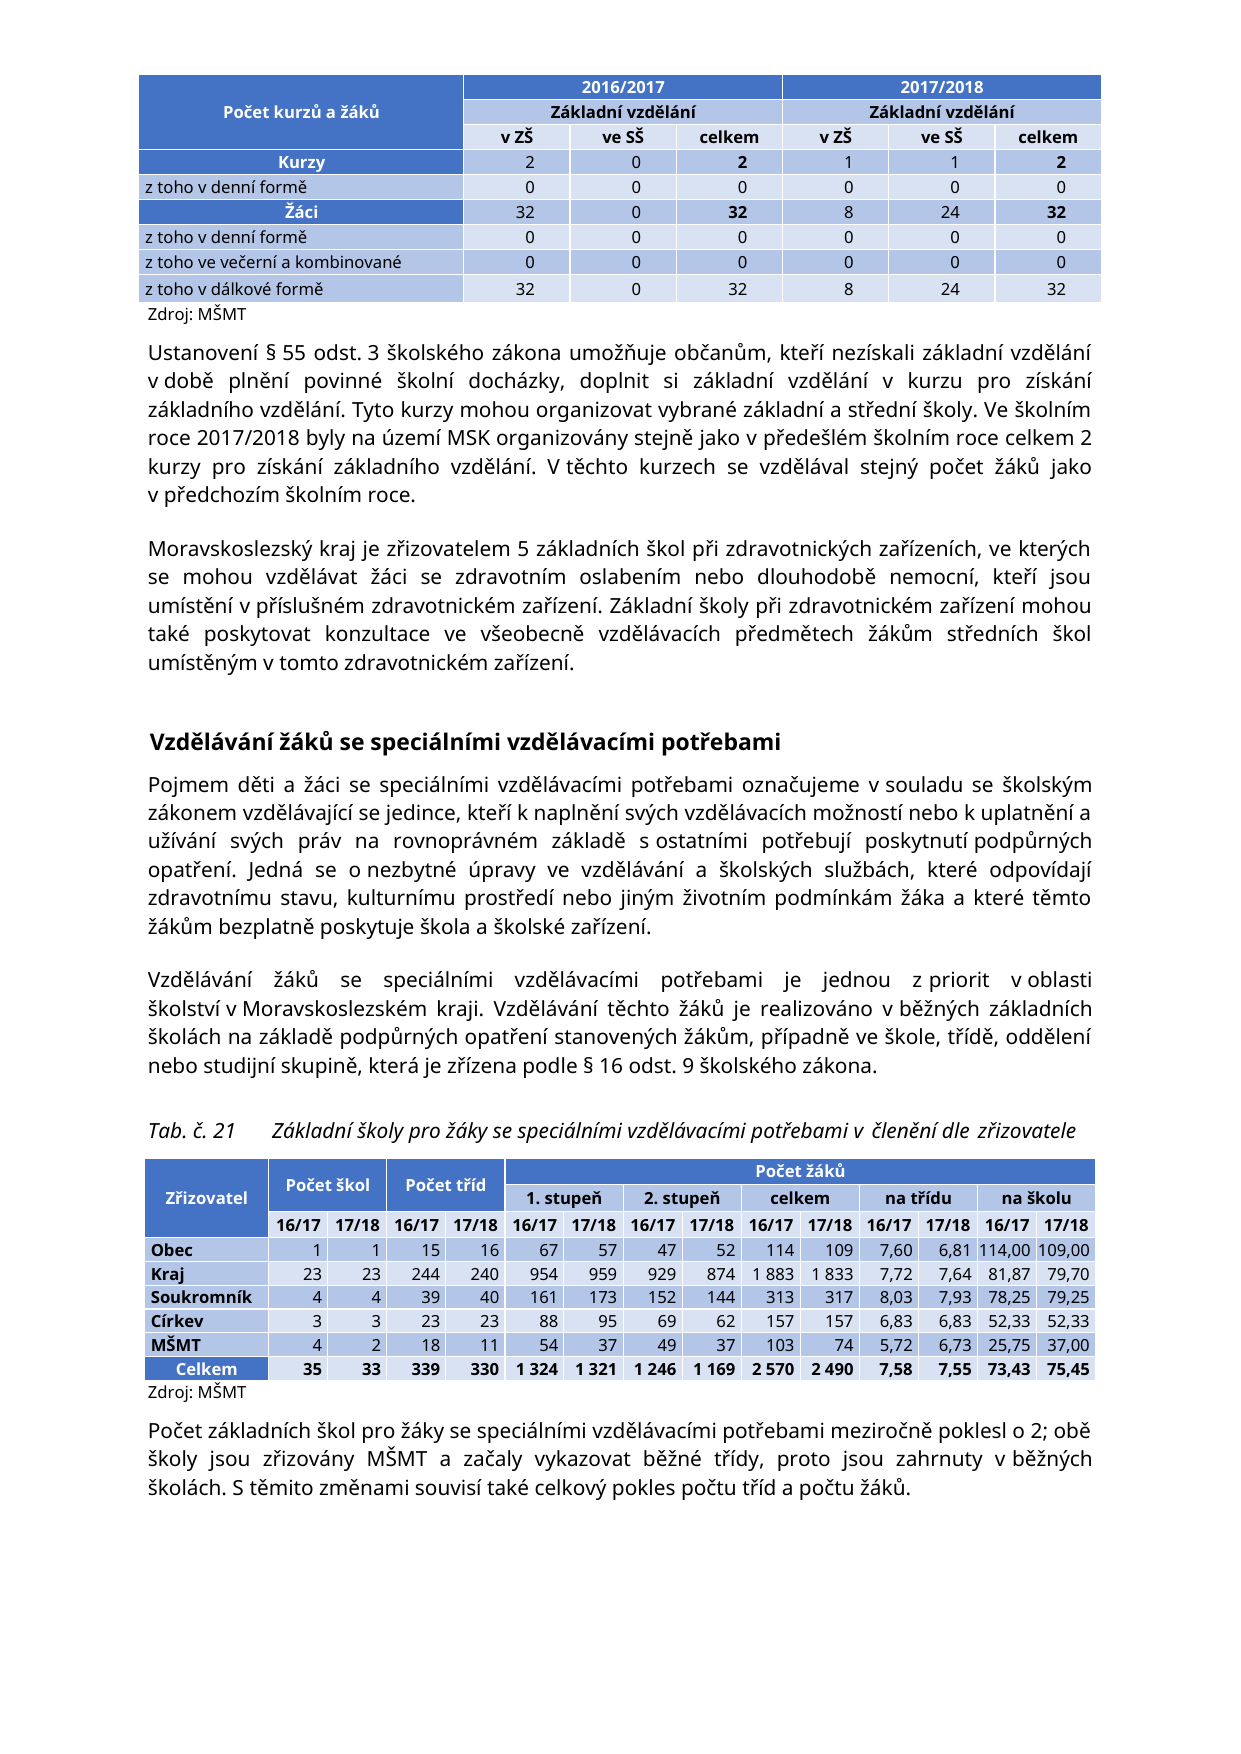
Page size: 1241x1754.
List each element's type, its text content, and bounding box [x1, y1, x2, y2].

table_cell 15 [387, 1238, 445, 1261]
table_cell 240 [446, 1262, 504, 1285]
table_cell 69 [624, 1310, 682, 1332]
table_cell 74 [801, 1333, 859, 1356]
table_cell 1 [269, 1238, 327, 1261]
table_cell 75,45 [1037, 1357, 1095, 1380]
table_cell 8,03 [860, 1286, 918, 1308]
table_cell 0 [677, 225, 782, 249]
table_cell 35 [269, 1357, 327, 1380]
table_cell 78,25 [978, 1286, 1036, 1308]
table_cell 23 [387, 1310, 445, 1332]
table_cell 39 [387, 1286, 445, 1308]
table_cell Žáci [139, 200, 463, 224]
table_cell 0 [571, 225, 676, 249]
table_cell 929 [624, 1262, 682, 1285]
table_cell ve SŠ [889, 125, 994, 149]
table_cell 40 [446, 1286, 504, 1308]
table_cell 17/18 [328, 1212, 386, 1237]
table_cell v ZŠ [464, 125, 569, 149]
table_cell 17/18 [564, 1212, 623, 1237]
table_cell 313 [742, 1286, 800, 1308]
table_cell z toho ve večerní a kombinované [139, 250, 463, 274]
table_cell 1 [783, 150, 888, 174]
table_cell 57 [564, 1238, 623, 1261]
table_cell MŠMT [145, 1333, 268, 1356]
table_cell 157 [742, 1310, 800, 1332]
table_cell 114 [742, 1238, 800, 1261]
table_header Počet žáků [506, 1159, 1095, 1184]
table_header Počet kurzů a žáků [139, 75, 463, 149]
table_cell 2. stupeň [624, 1185, 741, 1211]
table_cell 32 [996, 200, 1101, 224]
table_cell 37 [564, 1333, 623, 1356]
table_cell 2 490 [801, 1357, 859, 1380]
table_header Počet tříd [387, 1159, 504, 1211]
table_cell ve SŠ [571, 125, 676, 149]
table_cell 0 [783, 225, 888, 249]
text Vzdělávání žáků se speciálními vzdělávacími potřebami je jednou z priorit v oblasti školství v Moravskoslezském kraji. Vzdělávání těchto žáků je realizováno v běžných základních školách na základě podpůrných opatření stanovených žákům, případně ve škole, třídě, oddělení nebo studijní skupině, která je zřízena podle § 16 odst. 9 školského zákona. [148, 965, 1092, 1079]
table_header Zřizovatel [145, 1159, 268, 1237]
table_cell 4 [269, 1286, 327, 1308]
table_cell 0 [889, 250, 994, 274]
table_cell z toho v dálkové formě [139, 275, 463, 302]
table_cell 6,81 [919, 1238, 977, 1261]
table_cell 62 [683, 1310, 741, 1332]
table_cell 0 [677, 250, 782, 274]
table_cell 103 [742, 1333, 800, 1356]
table_cell Základní vzdělání [464, 100, 782, 124]
table_cell 16/17 [506, 1212, 563, 1237]
table_cell 173 [564, 1286, 623, 1308]
table_cell 16/17 [978, 1212, 1036, 1237]
table_header 2017/2018 [783, 75, 1101, 99]
table_cell 16 [446, 1238, 504, 1261]
table_cell 954 [506, 1262, 563, 1285]
table_cell 0 [464, 225, 569, 249]
table_cell 23 [446, 1310, 504, 1332]
table_cell 6,73 [919, 1333, 977, 1356]
table_cell 2 [677, 150, 782, 174]
table_cell celkem [742, 1185, 859, 1211]
table_cell 1 321 [564, 1357, 623, 1380]
table_cell 0 [571, 250, 676, 274]
table_cell z toho v denní formě [139, 225, 463, 249]
table_cell 16/17 [860, 1212, 918, 1237]
table_cell na školu [978, 1185, 1095, 1211]
table_cell z toho v denní formě [139, 175, 463, 199]
table_cell 49 [624, 1333, 682, 1356]
table_cell 17/18 [683, 1212, 741, 1237]
table_cell 1 [328, 1238, 386, 1261]
table_cell 52,33 [1037, 1310, 1095, 1332]
table_cell 16/17 [387, 1212, 445, 1237]
table_cell 88 [506, 1310, 563, 1332]
table_cell 24 [889, 200, 994, 224]
table_cell Soukromník [145, 1286, 268, 1308]
table_cell 1 883 [742, 1262, 800, 1285]
table_cell 0 [889, 175, 994, 199]
table_cell 0 [783, 250, 888, 274]
table_cell 330 [446, 1357, 504, 1380]
table_cell 1. stupeň [506, 1185, 623, 1211]
table_cell celkem [996, 125, 1101, 149]
table_cell 1 833 [801, 1262, 859, 1285]
text Pojmem děti a žáci se speciálními vzdělávacími potřebami označujeme v souladu se školským zákonem vzdělávající se jedince, kteří k naplnění svých vzdělávacích možností nebo k uplatnění a užívání svých práv na rovnoprávném základě s ostatními potřebují poskytnutí podpůrných opatření. Jedná se o nezbytné úpravy ve vzdělávání a školských službách, které odpovídají zdravotnímu stavu, kulturnímu prostředí nebo jiným životním podmínkám žáka a které těmto žákům bezplatně poskytuje škola a školské zařízení. [148, 770, 1092, 940]
table_cell 339 [387, 1357, 445, 1380]
table_cell 24 [889, 275, 994, 302]
table_cell 7,55 [919, 1357, 977, 1380]
table_cell 7,93 [919, 1286, 977, 1308]
table_cell 109 [801, 1238, 859, 1261]
table_cell 2 [328, 1333, 386, 1356]
table_cell 23 [269, 1262, 327, 1285]
table_cell 16/17 [624, 1212, 682, 1237]
table_cell 17/18 [446, 1212, 504, 1237]
table_cell 4 [328, 1286, 386, 1308]
text Zdroj: MŠMT [148, 1381, 1092, 1403]
table_cell 6,83 [860, 1310, 918, 1332]
list Základní školy pro žáky se speciálními vzdělávacími potřebami v členění dle zřizovatele [148, 1117, 1092, 1145]
table_cell 16/17 [269, 1212, 327, 1237]
table_cell 0 [571, 150, 676, 174]
table_cell Celkem [145, 1357, 268, 1380]
table_cell Základní vzdělání [783, 100, 1101, 124]
table_cell 47 [624, 1238, 682, 1261]
table_cell Kraj [145, 1262, 268, 1285]
table_cell 144 [683, 1286, 741, 1308]
table_cell 79,25 [1037, 1286, 1095, 1308]
table_cell 2 [464, 150, 569, 174]
table_cell 1 246 [624, 1357, 682, 1380]
table_cell 0 [571, 200, 676, 224]
text Moravskoslezský kraj je zřizovatelem 5 základních škol při zdravotnických zařízeních, ve kterých se mohou vzdělávat žáci se zdravotním oslabením nebo dlouhodobě nemocní, kteří jsou umístění v příslušném zdravotnickém zařízení. Základní školy při zdravotnickém zařízení mohou také poskytovat konzultace ve všeobecně vzdělávacích předmětech žákům středních škol umístěným v tomto zdravotnickém zařízení. [148, 534, 1092, 676]
table_cell 7,58 [860, 1357, 918, 1380]
table_cell 32 [677, 200, 782, 224]
table_cell Církev [145, 1310, 268, 1332]
text Zdroj: MŠMT [148, 303, 1092, 326]
table_cell 81,87 [978, 1262, 1036, 1285]
table_cell 6,83 [919, 1310, 977, 1332]
table_cell 0 [783, 175, 888, 199]
table_cell Obec [145, 1238, 268, 1261]
subtitle Vzdělávání žáků se speciálními vzdělávacími potřebami [149, 726, 1092, 757]
table_cell 8 [783, 275, 888, 302]
table_cell 17/18 [919, 1212, 977, 1237]
table_cell 0 [571, 275, 676, 302]
table_cell 109,00 [1037, 1238, 1095, 1261]
table_cell 17/18 [1037, 1212, 1095, 1237]
table_cell 317 [801, 1286, 859, 1308]
table_cell 17/18 [801, 1212, 859, 1237]
table_cell 32 [677, 275, 782, 302]
table_cell 32 [464, 200, 569, 224]
table_cell 52,33 [978, 1310, 1036, 1332]
table_cell 4 [269, 1333, 327, 1356]
table_cell 0 [571, 175, 676, 199]
table_cell 37 [683, 1333, 741, 1356]
table_cell 37,00 [1037, 1333, 1095, 1356]
table_cell 79,70 [1037, 1262, 1095, 1285]
table_cell 874 [683, 1262, 741, 1285]
table_cell Kurzy [139, 150, 463, 174]
text Ustanovení § 55 odst. 3 školského zákona umožňuje občanům, kteří nezískali základní vzdělání v době plnění povinné školní docházky, doplnit si základní vzdělání v kurzu pro získání základního vzdělání. Tyto kurzy mohou organizovat vybrané základní a střední školy. Ve školním roce 2017/2018 byly na území MSK organizovány stejně jako v předešlém školním roce celkem 2 kurzy pro získání základního vzdělání. V těchto kurzech se vzdělával stejný počet žáků jako v předchozím školním roce. [148, 338, 1092, 509]
table_cell 152 [624, 1286, 682, 1308]
table_cell celkem [677, 125, 782, 149]
table_cell 7,72 [860, 1262, 918, 1285]
table_cell 8 [783, 200, 888, 224]
table_cell 3 [269, 1310, 327, 1332]
table_cell 52 [683, 1238, 741, 1261]
table_cell 1 324 [506, 1357, 563, 1380]
table_cell 32 [464, 275, 569, 302]
table_cell na třídu [860, 1185, 977, 1211]
table_cell 2 [996, 150, 1101, 174]
table_header 2016/2017 [464, 75, 782, 99]
table_cell 23 [328, 1262, 386, 1285]
table_cell 0 [889, 225, 994, 249]
table_cell 244 [387, 1262, 445, 1285]
table_cell 0 [464, 250, 569, 274]
table_cell 1 169 [683, 1357, 741, 1380]
table_cell 7,60 [860, 1238, 918, 1261]
table_cell 157 [801, 1310, 859, 1332]
table_cell 33 [328, 1357, 386, 1380]
table_cell 0 [996, 250, 1101, 274]
table_cell 95 [564, 1310, 623, 1332]
table_cell 32 [996, 275, 1101, 302]
table_cell 54 [506, 1333, 563, 1356]
table_cell 1 [889, 150, 994, 174]
table_cell v ZŠ [783, 125, 888, 149]
table_cell 7,64 [919, 1262, 977, 1285]
table_cell 5,72 [860, 1333, 918, 1356]
table_cell 0 [677, 175, 782, 199]
table_cell 161 [506, 1286, 563, 1308]
table_cell 0 [464, 175, 569, 199]
table_cell 2 570 [742, 1357, 800, 1380]
table_cell 11 [446, 1333, 504, 1356]
table_cell 0 [996, 175, 1101, 199]
table_cell 3 [328, 1310, 386, 1332]
table_cell 959 [564, 1262, 623, 1285]
text Počet základních škol pro žáky se speciálními vzdělávacími potřebami meziročně poklesl o 2; obě školy jsou zřizovány MŠMT a začaly vykazovat běžné třídy, proto jsou zahrnuty v běžných školách. S těmito změnami souvisí také celkový pokles počtu tříd a počtu žáků. [148, 1416, 1092, 1501]
table_cell 16/17 [742, 1212, 800, 1237]
table_cell 114,00 [978, 1238, 1036, 1261]
table_header Počet škol [269, 1159, 386, 1211]
table_cell 67 [506, 1238, 563, 1261]
table_cell 0 [996, 225, 1101, 249]
table_cell 73,43 [978, 1357, 1036, 1380]
table_cell 25,75 [978, 1333, 1036, 1356]
table_cell 18 [387, 1333, 445, 1356]
